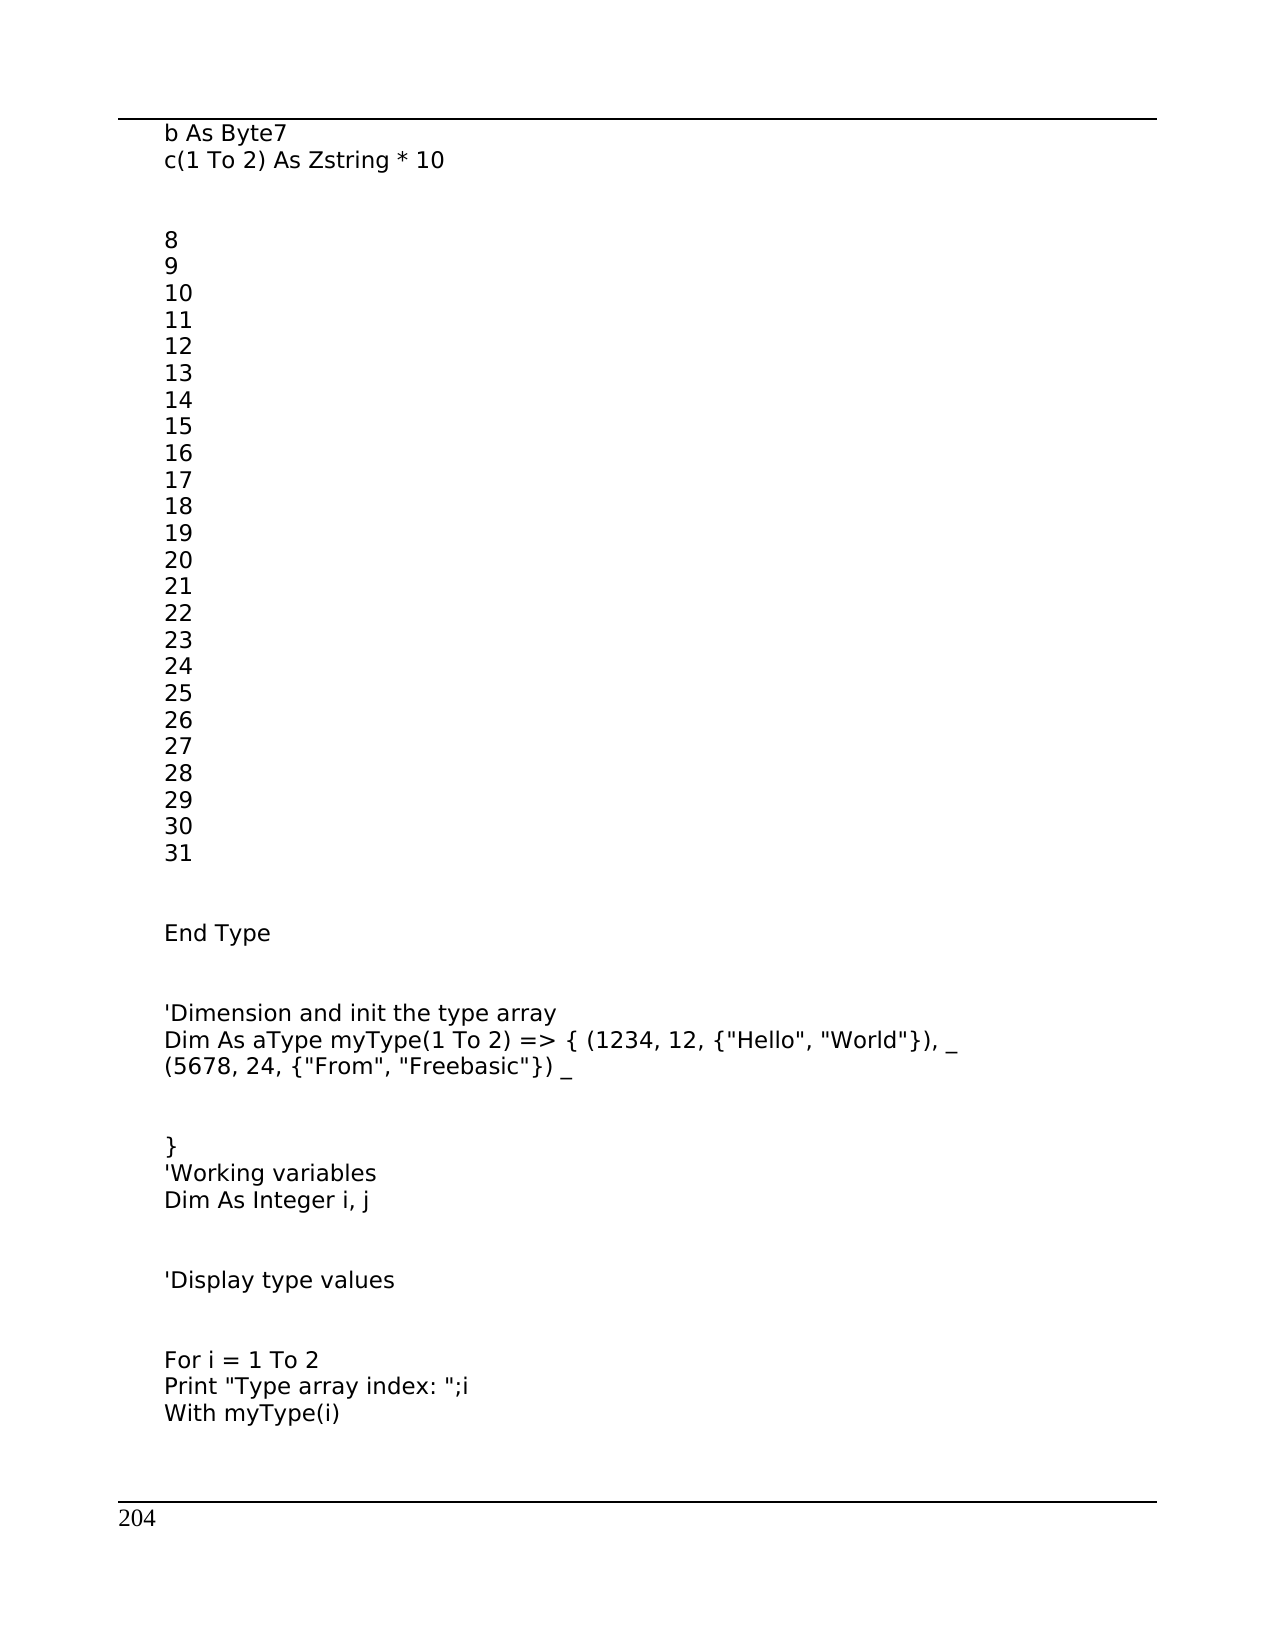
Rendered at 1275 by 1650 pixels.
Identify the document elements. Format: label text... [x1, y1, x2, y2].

text 27 [118, 733, 1157, 760]
text 8 [118, 227, 1157, 253]
text 26 [118, 707, 1157, 733]
text End Type [118, 920, 1157, 947]
text 23 [118, 627, 1157, 653]
text 11 [118, 307, 1157, 333]
text 25 [118, 680, 1157, 707]
text 18 [118, 493, 1157, 520]
text c(1 To 2) As Zstring * 10 [118, 147, 1157, 173]
text } [118, 1133, 1157, 1160]
text 29 [118, 787, 1157, 813]
text 22 [118, 600, 1157, 627]
text 13 [118, 360, 1157, 387]
text 17 [118, 467, 1157, 493]
text 21 [118, 573, 1157, 600]
text 12 [118, 333, 1157, 360]
text Dim As Integer i, j [118, 1187, 1157, 1213]
text Dim As aType myType(1 To 2) => { (1234, 12, {"Hello", "World"}), _ [118, 1027, 1157, 1053]
text (5678, 24, {"From", "Freebasic"}) _ [118, 1053, 1157, 1080]
text 15 [118, 413, 1157, 440]
text 14 [118, 387, 1157, 413]
text 'Working variables [118, 1160, 1157, 1187]
text 24 [118, 653, 1157, 680]
text 19 [118, 520, 1157, 547]
text Print "Type array index: ";i [118, 1373, 1157, 1400]
text 'Dimension and init the type array [118, 1000, 1157, 1027]
text 16 [118, 440, 1157, 467]
text 31 [118, 840, 1157, 867]
text 20 [118, 547, 1157, 573]
text b As Byte7 [118, 120, 1157, 147]
text With myType(i) [118, 1400, 1157, 1427]
text For i = 1 To 2 [118, 1347, 1157, 1373]
text 30 [118, 813, 1157, 840]
text 'Display type values [118, 1267, 1157, 1293]
text 10 [118, 280, 1157, 307]
text 9 [118, 253, 1157, 280]
text 28 [118, 760, 1157, 787]
